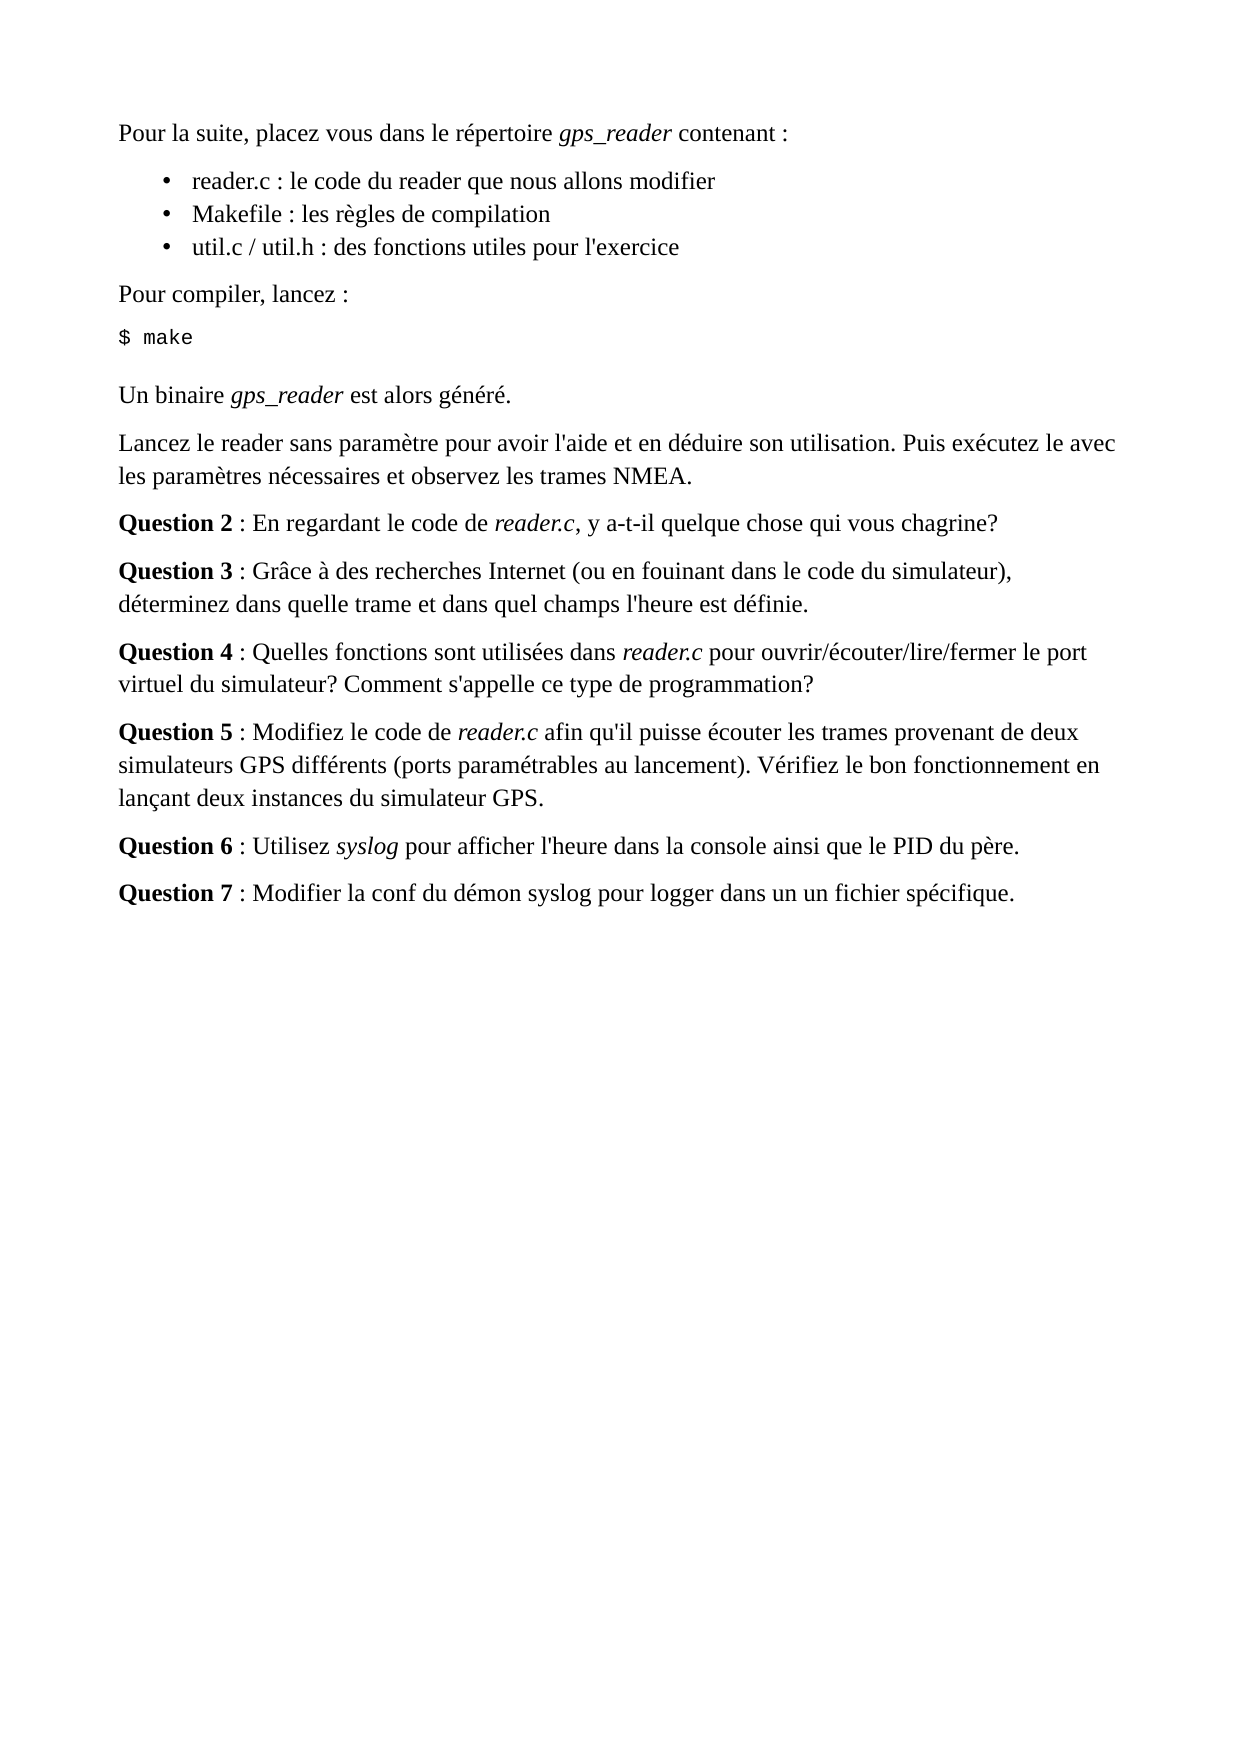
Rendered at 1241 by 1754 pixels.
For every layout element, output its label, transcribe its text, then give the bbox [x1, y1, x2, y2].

list Makefile : les règles de compilation [162, 199, 1122, 227]
text Pour la suite, placez vous dans le répertoire gps_reader contenant : [118, 118, 1122, 147]
text Question 3 : Grâce à des recherches Internet (ou en fouinant dans le code du simulateur), déterminez dans quelle trame et dans quel champs l'heure est définie. [118, 556, 1122, 618]
text Question 6 : Utilisez syslog pour afficher l'heure dans la console ainsi que le PID du père. [118, 831, 1122, 859]
text Question 7 : Modifier la conf du démon syslog pour logger dans un un fichier spécifique. [118, 878, 1122, 907]
list reader.c : le code du reader que nous allons modifier [162, 166, 1122, 194]
text Un binaire gps_reader est alors généré. [118, 380, 1122, 409]
text Question 5 : Modifiez le code de reader.c afin qu'il puisse écouter les trames provenant de deux simulateurs GPS différents (ports paramétrables au lancement). Vérifiez le bon fonctionnement en lançant deux instances du simulateur GPS. [118, 717, 1122, 812]
text Lancez le reader sans paramètre pour avoir l'aide et en déduire son utilisation. Puis exécutez le avec les paramètres nécessaires et observez les trames NMEA. [118, 428, 1122, 489]
text $ make [118, 327, 1122, 351]
text Question 4 : Quelles fonctions sont utilisées dans reader.c pour ouvrir/écouter/lire/fermer le port virtuel du simulateur? Comment s'appelle ce type de programmation? [118, 637, 1122, 698]
text Pour compiler, lancez : [118, 279, 1122, 308]
list util.c / util.h : des fonctions utiles pour l'exercice [162, 232, 1122, 261]
text Question 2 : En regardant le code de reader.c, y a-t-il quelque chose qui vous chagrine? [118, 508, 1122, 537]
